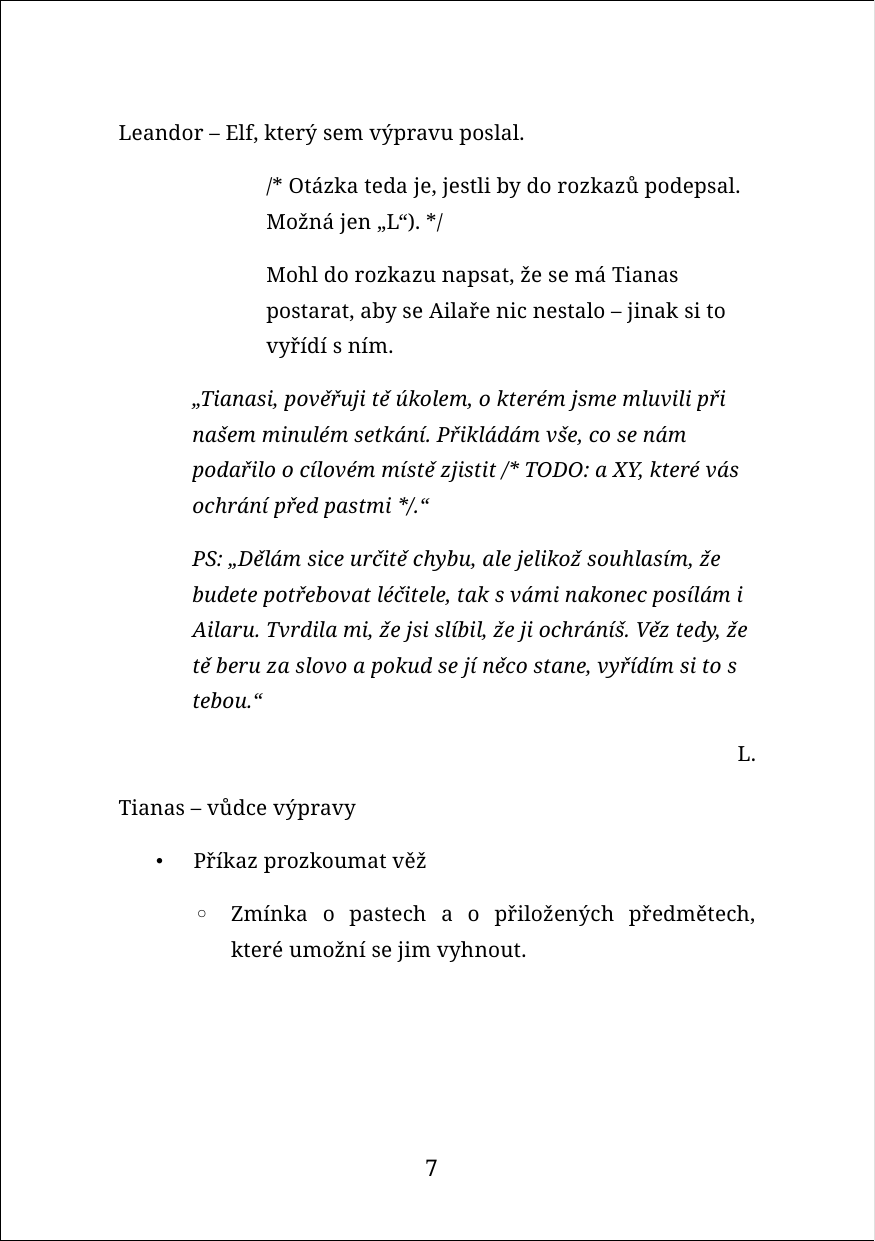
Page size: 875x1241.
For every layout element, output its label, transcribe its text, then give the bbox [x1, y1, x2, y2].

text „Tianasi, pověřuji tě úkolem, o kterém jsme mluvili při našem minulém setkání. Přikládám vše, co se nám podařilo o cílovém místě zjistit /* TODO: a XY, které vás ochrání před pastmi */.“ [192, 384, 756, 519]
list Zmínka o pastech a o přiložených předmětech, které umožní se jim vyhnout. [193, 899, 756, 963]
text Leandor – Elf, který sem výpravu poslal. [118, 118, 756, 147]
text /* Otázka teda je, jestli by do rozkazů podepsal. Možná jen „L“). */ [266, 171, 756, 235]
text Mohl do rozkazu napsat, že se má Tianas postarat, aby se Ailaře nic nestalo – jinak si to vyřídí s ním. [266, 260, 756, 360]
list Příkaz prozkoumat věž [156, 846, 756, 874]
text L. [192, 739, 756, 768]
text PS: „Dělám sice určitě chybu, ale jelikož souhlasím, že budete potřebovat léčitele, tak s vámi nakonec posílám i Ailaru. Tvrdila mi, že jsi slíbil, že ji ochráníš. Věz tedy, že tě beru za slovo a pokud se jí něco stane, vyřídím si to s tebou.“ [192, 544, 756, 715]
text Tianas – vůdce výpravy [118, 793, 756, 821]
